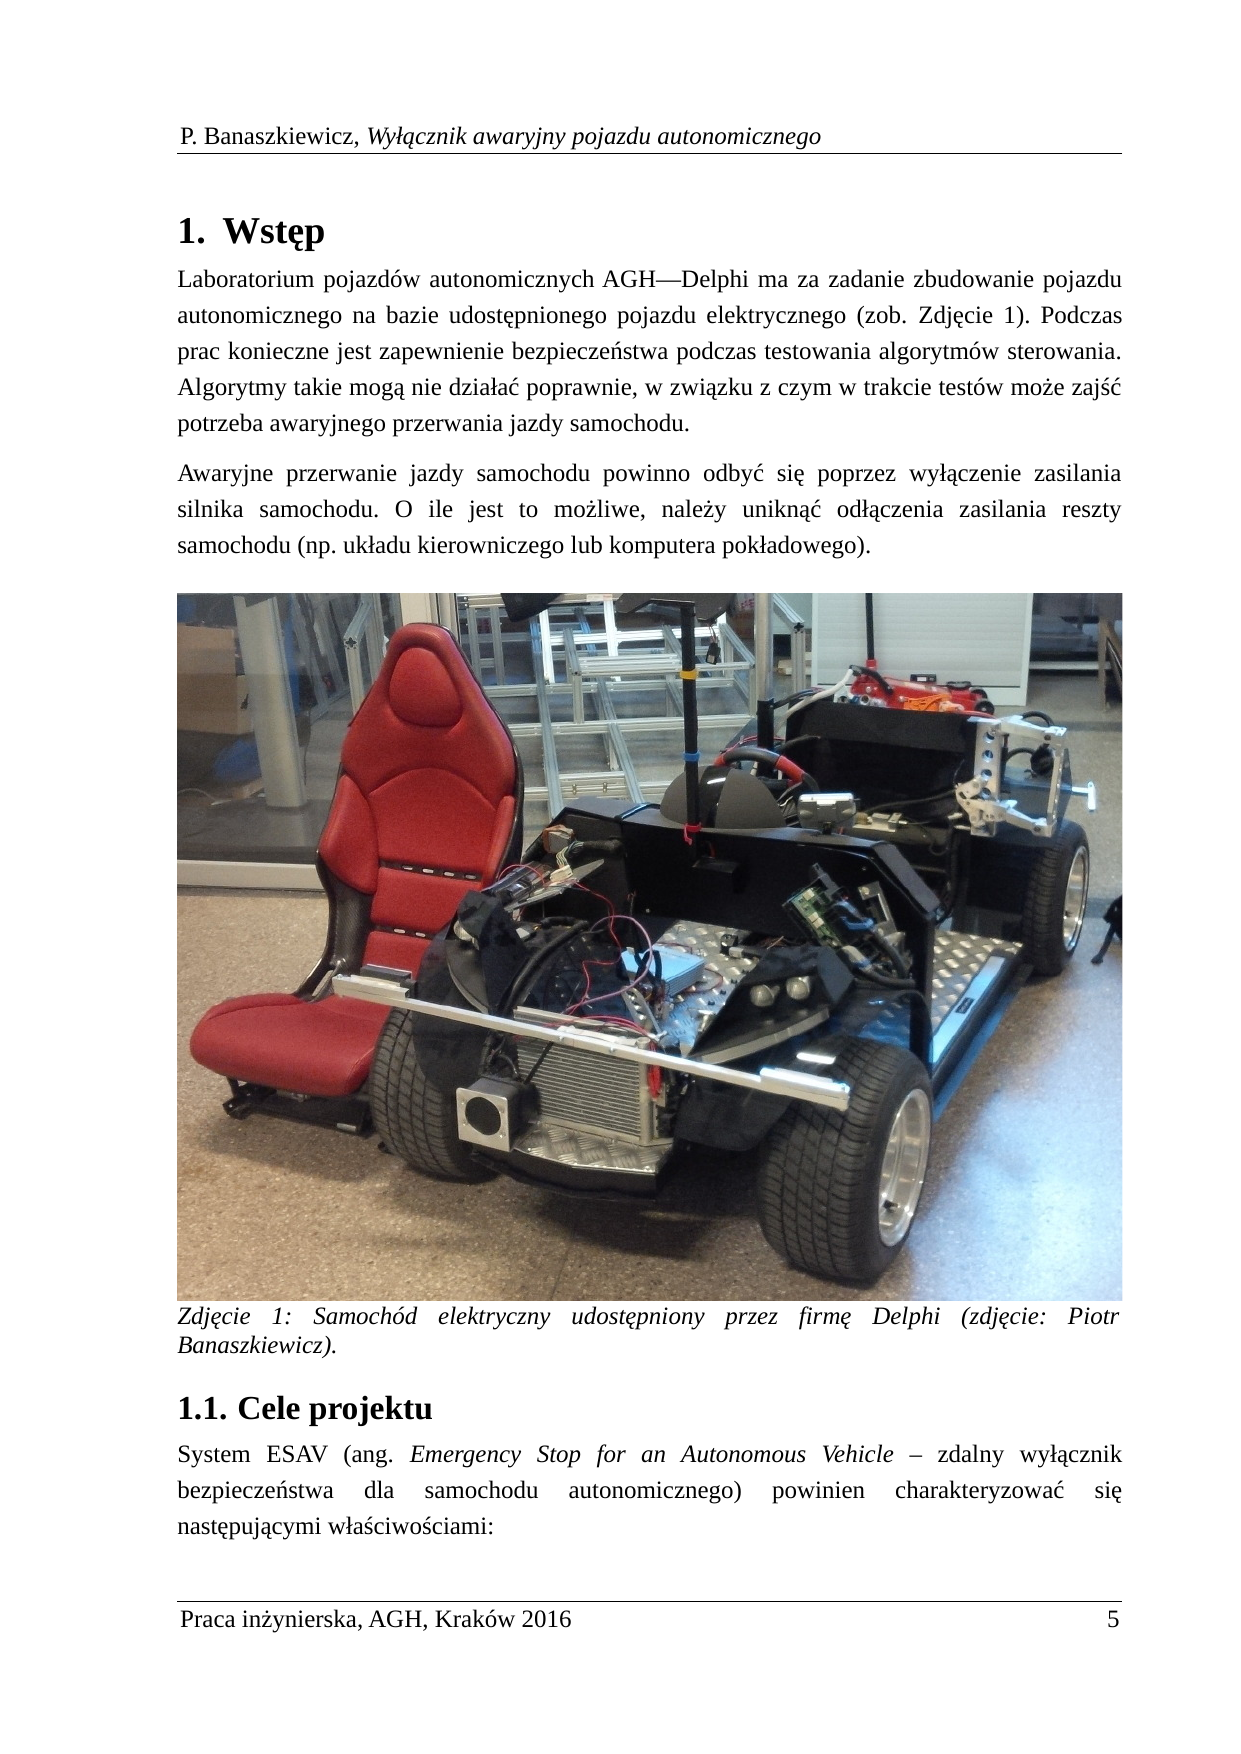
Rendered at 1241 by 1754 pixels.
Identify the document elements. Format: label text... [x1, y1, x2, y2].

picture [177, 593, 1123, 1301]
text Awaryjne przerwanie jazdy samochodu powinno odbyć się poprzez wyłączenie zasilania silnika samochodu. O ile jest to możliwe, należy uniknąć odłączenia zasilania reszty samochodu (np. układu kierowniczego lub komputera pokładowego). [177, 458, 1122, 559]
subtitle [177, 581, 1122, 593]
subtitle Cele projektu [177, 1358, 1122, 1427]
text System ESAV (ang. Emergency Stop for an Autonomous Vehicle – zdalny wyłącznik bezpieczeństwa dla samochodu autonomicznego) powinien charakteryzować się następującymi właściwościami: [177, 1439, 1122, 1540]
subtitle Wstęp [177, 208, 1122, 252]
text Zdjęcie 1: Samochód elektryczny udostępniony przez firmę Delphi (zdjęcie: Piotr Banaszkiewicz). [177, 1301, 1122, 1358]
text Laboratorium pojazdów autonomicznych AGH—Delphi ma za zadanie zbudowanie pojazdu autonomicznego na bazie udostępnionego pojazdu elektrycznego (zob. Zdjęcie 1). Podczas prac konieczne jest zapewnienie bezpieczeństwa podczas testowania algorytmów sterowania. Algorytmy takie mogą nie działać poprawnie, w związku z czym w trakcie testów może zajść potrzeba awaryjnego przerwania jazdy samochodu. [177, 264, 1122, 437]
